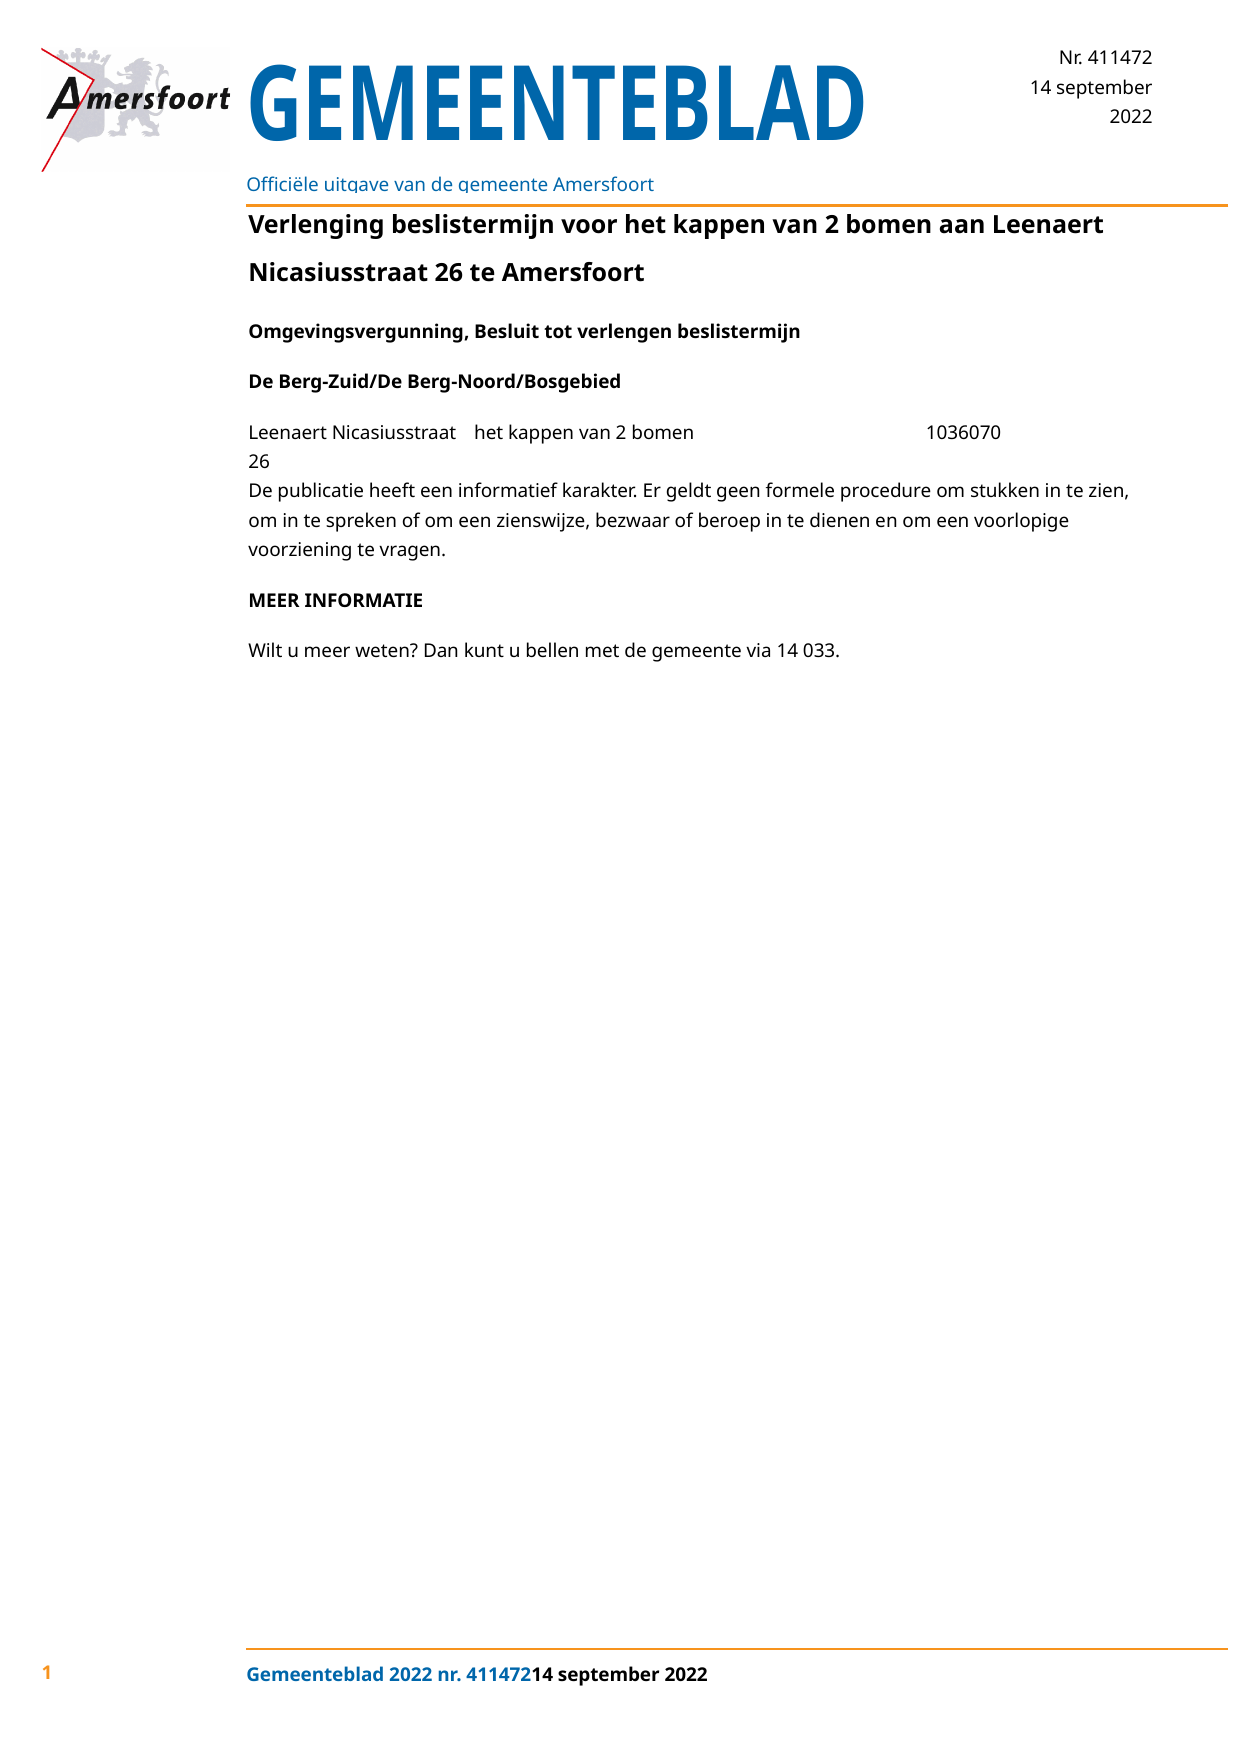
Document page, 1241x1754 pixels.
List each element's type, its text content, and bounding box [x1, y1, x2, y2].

table_header 1036070 [926, 419, 1152, 474]
text Verlenging beslistermijn voor het kappen van 2 bomen aan Leenaert Nicasiusstraat 26 te Amersfoort [248, 207, 1152, 288]
picture [41, 47, 231, 172]
text Omgevingsvergunning, Besluit tot verlengen beslistermijn [248, 318, 1152, 344]
table_header [700, 419, 926, 474]
text De publicatie heeft een informatief karakter. Er geldt geen formele procedure om stukken in te zien, om in te spreken of om een zienswijze, bezwaar of beroep in te dienen en om een voorlopige voorziening te vragen. [248, 477, 1152, 562]
table_header het kappen van 2 bomen [474, 419, 700, 474]
table_header Leenaert Nicasiusstraat 26 [248, 419, 474, 474]
text De Berg-Zuid/De Berg-Noord/Bosgebied [248, 368, 1152, 394]
text MEER INFORMATIE [248, 587, 1152, 613]
text Wilt u meer weten? Dan kunt u bellen met de gemeente via 14 033. [248, 637, 1152, 663]
